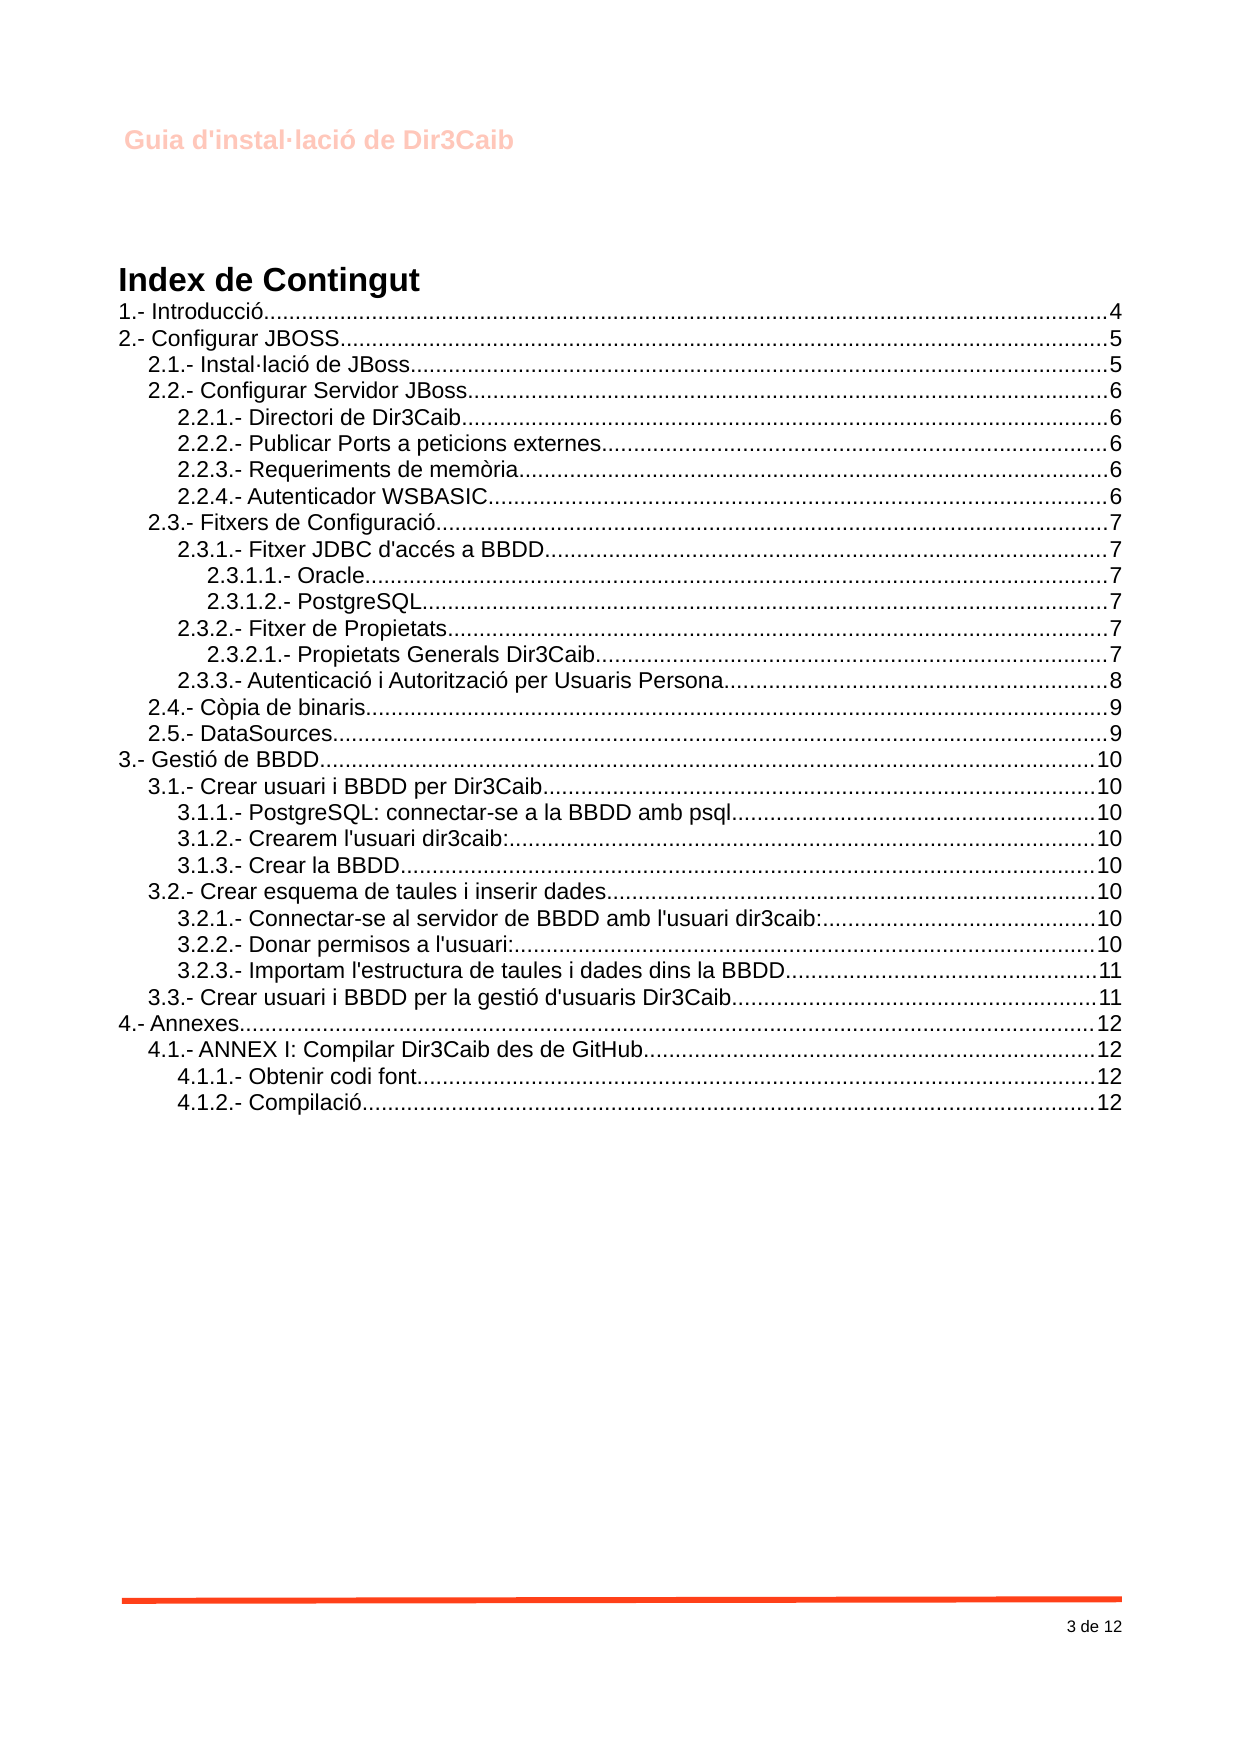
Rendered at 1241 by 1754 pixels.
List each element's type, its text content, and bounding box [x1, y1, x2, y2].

text 2.- Configurar JBOSS 5 [118, 325, 1122, 351]
text 3.2.- Crear esquema de taules i inserir dades 10 [148, 878, 1122, 904]
text 2.3.1.- Fitxer JDBC d'accés a BBDD 7 [177, 536, 1122, 562]
text 2.3.3.- Autenticació i Autorització per Usuaris Persona 8 [177, 667, 1122, 694]
text 3.2.2.- Donar permisos a l'usuari: 10 [177, 931, 1122, 957]
text 3.2.1.- Connectar-se al servidor de BBDD amb l'usuari dir3caib: 10 [177, 904, 1122, 931]
text 2.2.- Configurar Servidor JBoss 6 [148, 377, 1122, 404]
text 1.- Introducció 4 [118, 298, 1122, 325]
text 2.2.2.- Publicar Ports a peticions externes 6 [177, 430, 1122, 456]
text 3.3.- Crear usuari i BBDD per la gestió d'usuaris Dir3Caib 11 [148, 983, 1122, 1010]
text 3.1.1.- PostgreSQL: connectar-se a la BBDD amb psql 10 [177, 799, 1122, 825]
text 2.2.3.- Requeriments de memòria 6 [177, 456, 1122, 483]
text 2.1.- Instal·lació de JBoss 5 [148, 351, 1122, 377]
text 4.1.2.- Compilació 12 [177, 1089, 1122, 1115]
text 3.1.2.- Crearem l'usuari dir3caib: 10 [177, 825, 1122, 852]
text 4.1.- ANNEX I: Compilar Dir3Caib des de GitHub 12 [148, 1036, 1122, 1063]
text 2.3.- Fitxers de Configuració 7 [148, 509, 1122, 536]
text 3.- Gestió de BBDD 10 [118, 746, 1122, 773]
text 2.3.1.2.- PostgreSQL 7 [207, 588, 1122, 614]
text 2.3.1.1.- Oracle 7 [207, 562, 1122, 588]
text 2.3.2.- Fitxer de Propietats 7 [177, 614, 1122, 641]
text 2.5.- DataSources 9 [148, 720, 1122, 746]
text 2.4.- Còpia de binaris 9 [148, 694, 1122, 720]
text 3.1.3.- Crear la BBDD 10 [177, 852, 1122, 878]
text 2.2.4.- Autenticador WSBASIC 6 [177, 483, 1122, 509]
text 4.- Annexes 12 [118, 1010, 1122, 1036]
text 3.2.3.- Importam l'estructura de taules i dades dins la BBDD 11 [177, 957, 1122, 983]
text 2.2.1.- Directori de Dir3Caib 6 [177, 404, 1122, 430]
text 2.3.2.1.- Propietats Generals Dir3Caib 7 [207, 641, 1122, 667]
text 4.1.1.- Obtenir codi font 12 [177, 1063, 1122, 1089]
text 3.1.- Crear usuari i BBDD per Dir3Caib 10 [148, 773, 1122, 799]
subtitle Index de Contingut [118, 260, 1122, 298]
